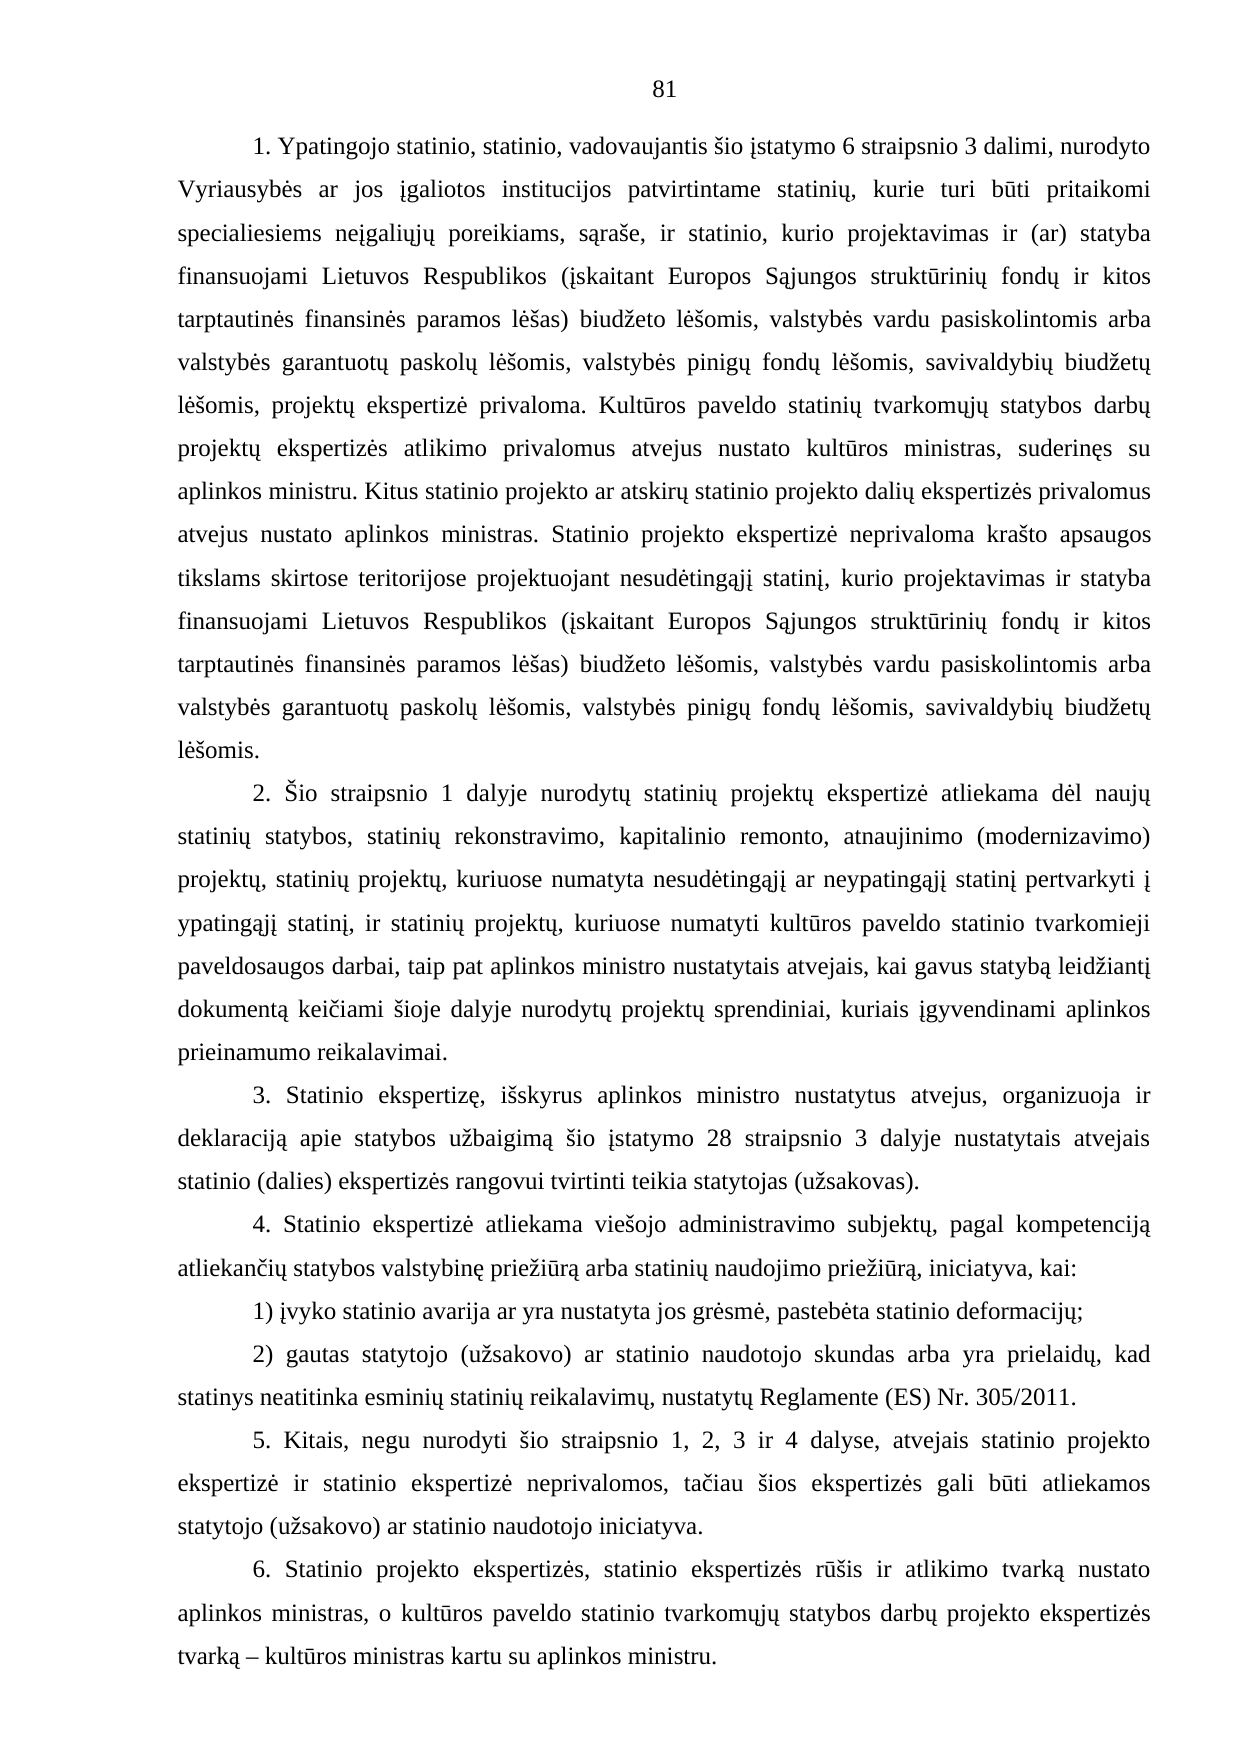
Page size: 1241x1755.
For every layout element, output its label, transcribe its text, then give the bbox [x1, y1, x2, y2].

text 2) gautas statytojo (užsakovo) ar statinio naudotojo skundas arba yra prielaidų, kad statinys neatitinka esminių statinių reikalavimų, nustatytų Reglamente (ES) Nr. 305/2011. [177, 1339, 1152, 1411]
text 5. Kitais, negu nurodyti šio straipsnio 1, 2, 3 ir 4 dalyse, atvejais statinio projekto ekspertizė ir statinio ekspertizė neprivalomos, tačiau šios ekspertizės gali būti atliekamos statytojo (užsakovo) ar statinio naudotojo iniciatyva. [177, 1425, 1152, 1540]
text 4. Statinio ekspertizė atliekama viešojo administravimo subjektų, pagal kompetenciją atliekančių statybos valstybinę priežiūrą arba statinių naudojimo priežiūrą, iniciatyva, kai: [177, 1209, 1152, 1281]
text 6. Statinio projekto ekspertizės, statinio ekspertizės rūšis ir atlikimo tvarką nustato aplinkos ministras, o kultūros paveldo statinio tvarkomųjų statybos darbų projekto ekspertizės tvarką – kultūros ministras kartu su aplinkos ministru. [177, 1554, 1152, 1669]
text 1) įvyko statinio avarija ar yra nustatyta jos grėsmė, pastebėta statinio deformacijų; [177, 1296, 1152, 1324]
text 1. Ypatingojo statinio, statinio, vadovaujantis šio įstatymo 6 straipsnio 3 dalimi, nurodyto Vyriausybės ar jos įgaliotos institucijos patvirtintame statinių, kurie turi būti pritaikomi specialiesiems neįgaliųjų poreikiams, sąraše, ir statinio, kurio projektavimas ir (ar) statyba finansuojami Lietuvos Respublikos (įskaitant Europos Sąjungos struktūrinių fondų ir kitos tarptautinės finansinės paramos lėšas) biudžeto lėšomis, valstybės vardu pasiskolintomis arba valstybės garantuotų paskolų lėšomis, valstybės pinigų fondų lėšomis, savivaldybių biudžetų lėšomis, projektų ekspertizė privaloma. Kultūros paveldo statinių tvarkomųjų statybos darbų projektų ekspertizės atlikimo privalomus atvejus nustato kultūros ministras, suderinęs su aplinkos ministru. Kitus statinio projekto ar atskirų statinio projekto dalių ekspertizės privalomus atvejus nustato aplinkos ministras. Statinio projekto ekspertizė neprivaloma krašto apsaugos tikslams skirtose teritorijose projektuojant nesudėtingąjį statinį, kurio projektavimas ir statyba finansuojami Lietuvos Respublikos (įskaitant Europos Sąjungos struktūrinių fondų ir kitos tarptautinės finansinės paramos lėšas) biudžeto lėšomis, valstybės vardu pasiskolintomis arba valstybės garantuotų paskolų lėšomis, valstybės pinigų fondų lėšomis, savivaldybių biudžetų lėšomis. [177, 131, 1152, 764]
text 2. Šio straipsnio 1 dalyje nurodytų statinių projektų ekspertizė atliekama dėl naujų statinių statybos, statinių rekonstravimo, kapitalinio remonto, atnaujinimo (modernizavimo) projektų, statinių projektų, kuriuose numatyta nesudėtingąjį ar neypatingąjį statinį pertvarkyti į ypatingąjį statinį, ir statinių projektų, kuriuose numatyti kultūros paveldo statinio tvarkomieji paveldosaugos darbai, taip pat aplinkos ministro nustatytais atvejais, kai gavus statybą leidžiantį dokumentą keičiami šioje dalyje nurodytų projektų sprendiniai, kuriais įgyvendinami aplinkos prieinamumo reikalavimai. [177, 778, 1152, 1066]
text 3. Statinio ekspertizę, išskyrus aplinkos ministro nustatytus atvejus, organizuoja ir deklaraciją apie statybos užbaigimą šio įstatymo 28 straipsnio 3 dalyje nustatytais atvejais statinio (dalies) ekspertizės rangovui tvirtinti teikia statytojas (užsakovas). [177, 1080, 1152, 1195]
